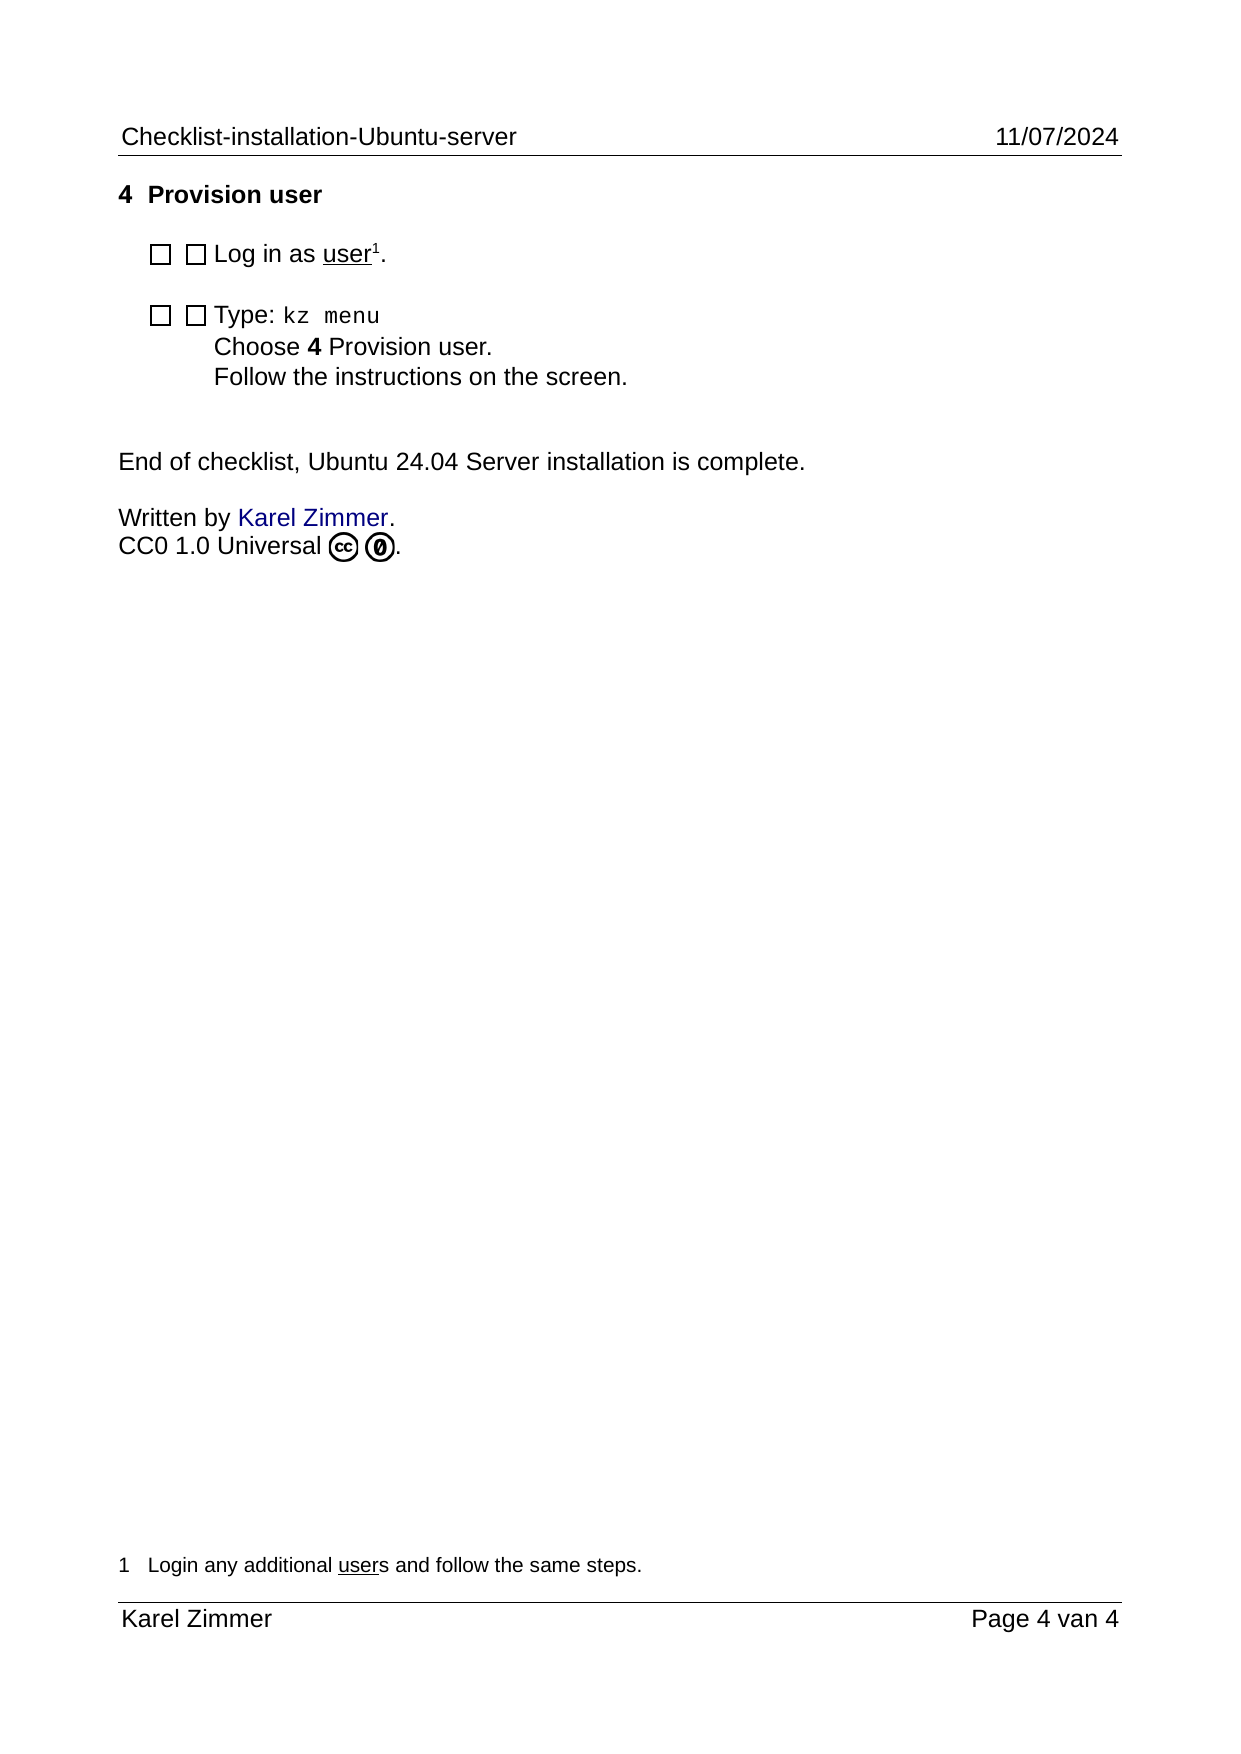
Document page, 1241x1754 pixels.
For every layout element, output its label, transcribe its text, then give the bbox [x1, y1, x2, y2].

table_cell [177, 269, 213, 300]
table_cell [118, 362, 142, 392]
text End of checklist, Ubuntu 24.04 Server installation is complete. [118, 448, 1122, 476]
table_header Log in as USER. [213, 239, 1122, 269]
text . [395, 532, 1122, 562]
table_cell [142, 300, 177, 332]
table_cell [142, 332, 177, 362]
list Provision user [118, 177, 1122, 211]
table_cell Choose 4 Provision user. [213, 332, 1122, 362]
picture [328, 532, 359, 562]
picture [365, 532, 395, 562]
table_cell [177, 300, 213, 332]
table_header [177, 239, 213, 269]
table_cell [142, 269, 177, 300]
table_cell [213, 269, 1122, 300]
table_cell [118, 332, 142, 362]
text CC0 1.0 Universal [118, 532, 328, 562]
table_cell Type: kz menu [213, 300, 1122, 332]
table_header [118, 239, 142, 269]
table_cell [177, 332, 213, 362]
table_cell Follow the instructions on the screen. [213, 362, 1122, 392]
text Written by Karel Zimmer. [118, 504, 1122, 532]
table_cell [142, 362, 177, 392]
table_header [142, 239, 177, 269]
table_cell [118, 300, 142, 332]
table_cell [177, 362, 213, 392]
table_cell [118, 269, 142, 300]
